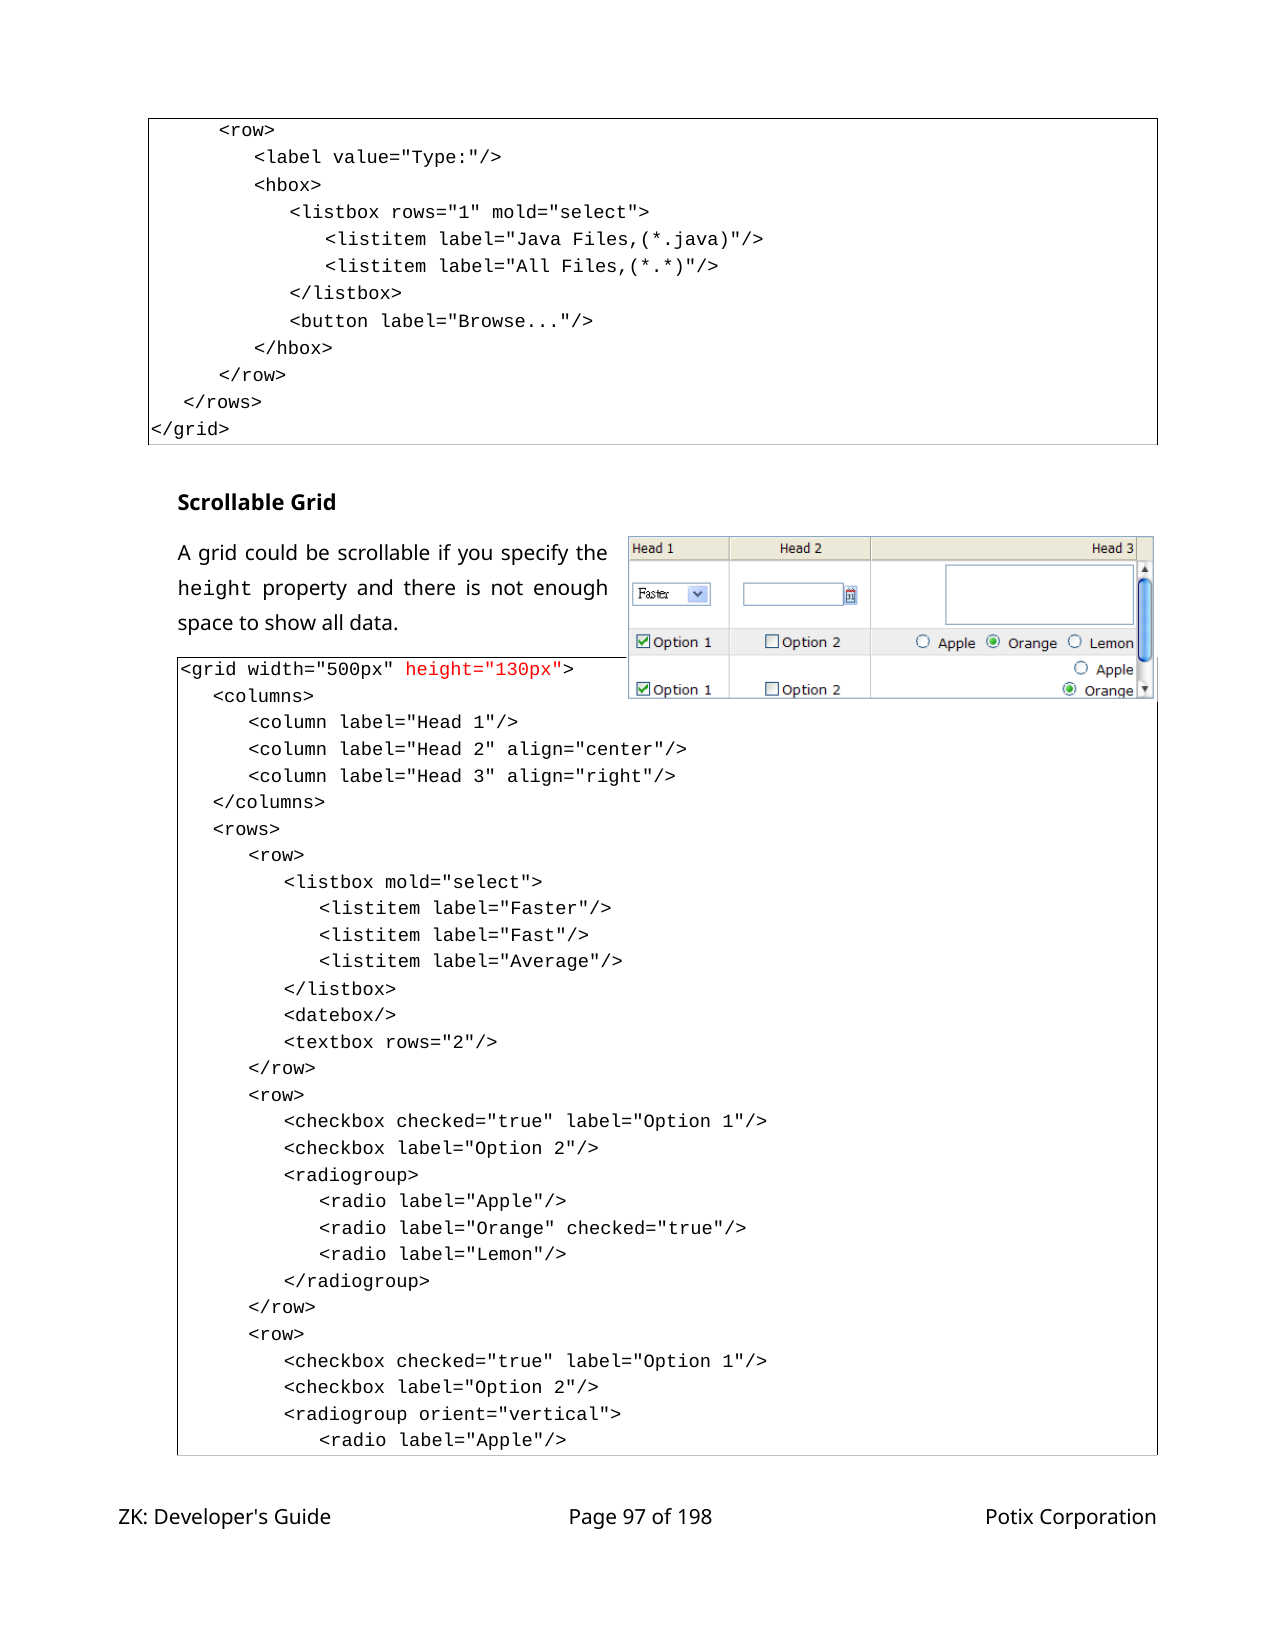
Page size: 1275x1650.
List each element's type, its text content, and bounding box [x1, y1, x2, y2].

text </row> [149, 363, 1157, 387]
text <grid width="500px" height="130px"> <columns> <column label="Head 1"/> <column label="Head 2" align="center"/> <column label="Head 3" align="right"/> </columns> <rows> <row> <listbox mold="select"> <listitem label="Faster"/> <listitem label="Fast"/> <listitem label="Average"/> [178, 658, 1157, 974]
text </rows> [149, 390, 1157, 414]
text <row> [149, 119, 1157, 142]
text <button label="Browse..."/> [149, 308, 1157, 333]
text A grid could be scrollable if you specify the height property and there is not enough space to show all data. [177, 538, 626, 637]
text </grid> [149, 417, 1157, 444]
text <listitem label="Java Files,(*.java)"/> [149, 227, 1157, 251]
text </listbox> [149, 281, 1157, 306]
text <hbox> [149, 172, 1157, 197]
text <label value="Type:"/> [149, 145, 1157, 169]
text </hbox> [149, 336, 1157, 360]
text </listbox> <datebox/> <textbox rows="2"/> </row> <row> <checkbox checked="true" label="Option 1"/> <checkbox label="Option 2"/> <radiogroup> <radio label="Apple"/> <radio label="Orange" checked="true"/> <radio label="Lemon"/> </radiogroup> </row> <row> <checkbox checked="true" label="Option 1"/> <checkbox label="Option 2"/> <radiogroup orient="vertical"> <radio label="Apple"/> [178, 977, 1157, 1455]
text <listitem label="All Files,(*.*)"/> [149, 254, 1157, 278]
subtitle Scrollable Grid [177, 487, 1157, 517]
picture [626, 534, 1158, 702]
text <listbox rows="1" mold="select"> [149, 200, 1157, 224]
